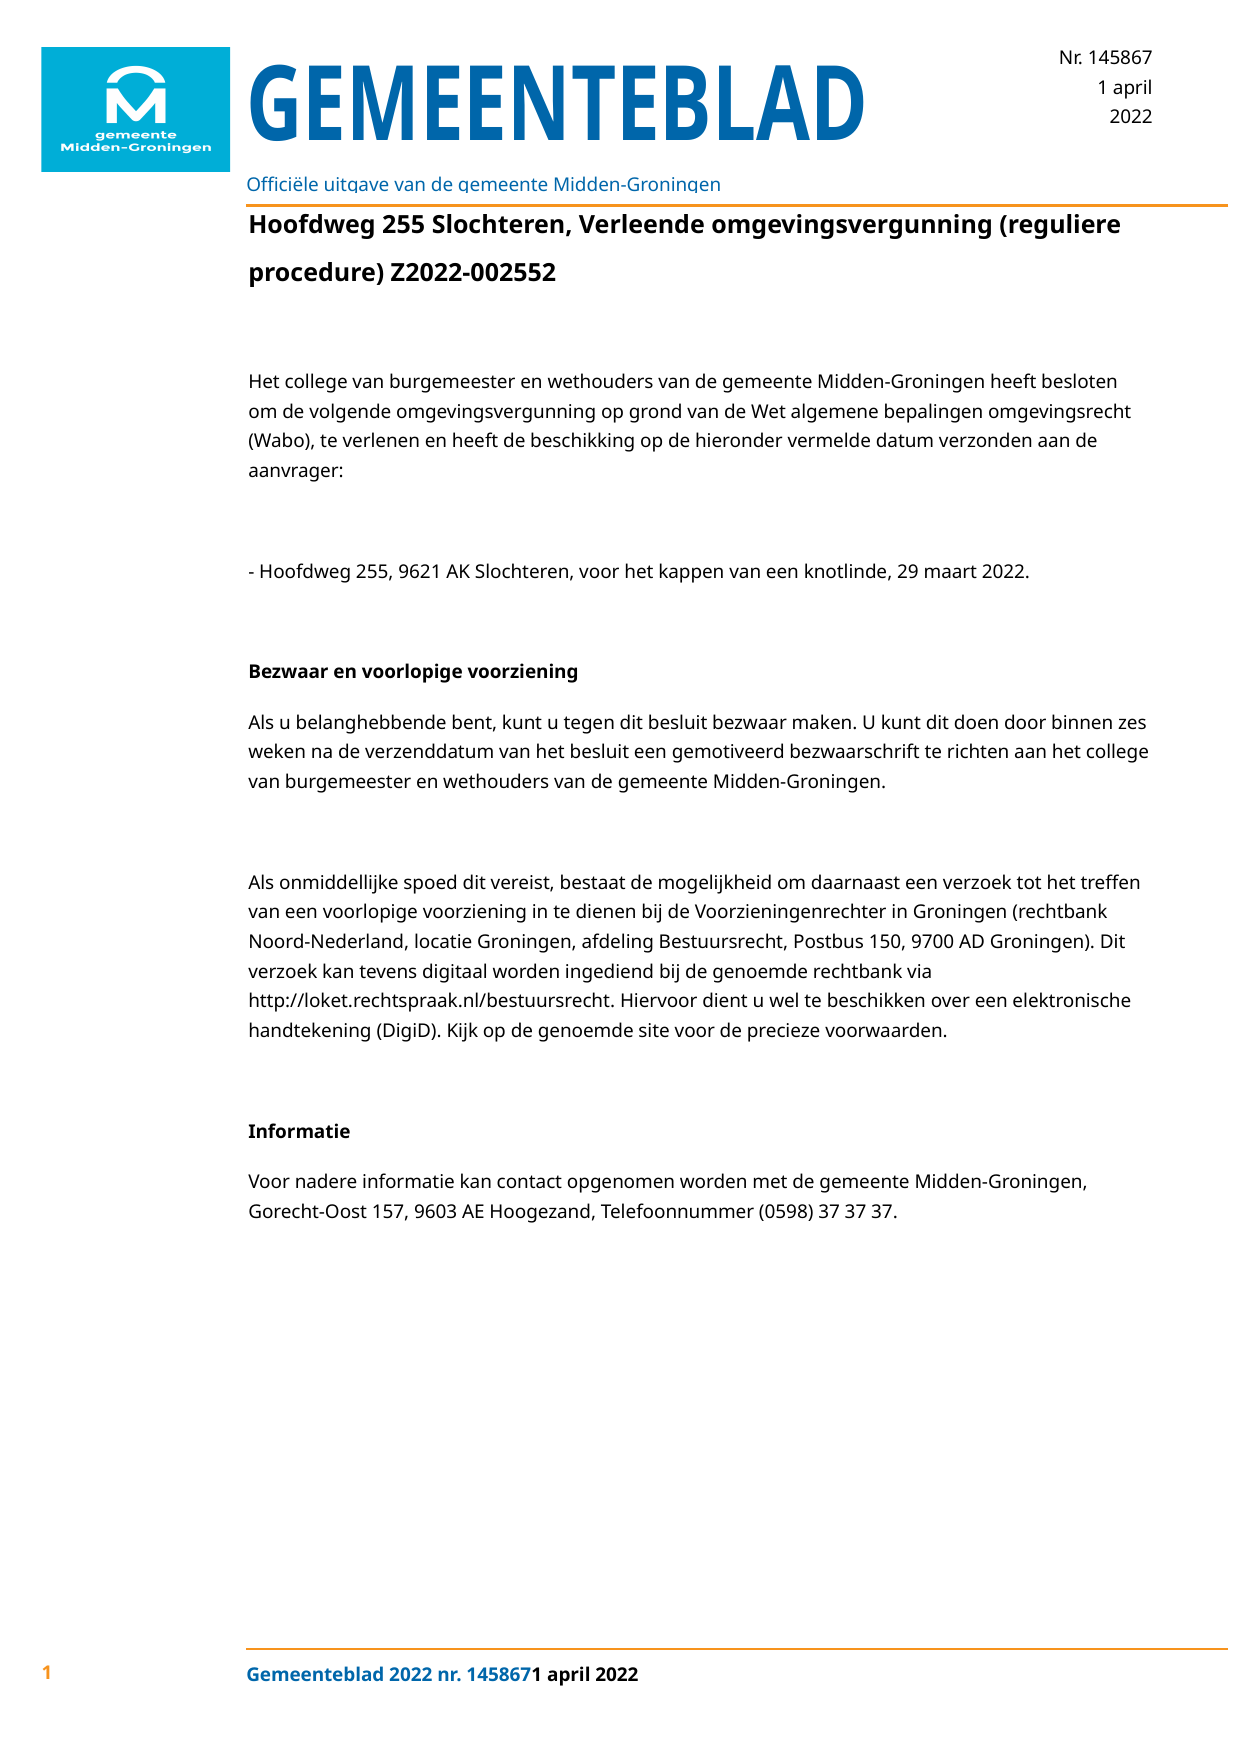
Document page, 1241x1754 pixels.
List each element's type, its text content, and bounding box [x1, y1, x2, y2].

text Voor nadere informatie kan contact opgenomen worden met de gemeente Midden-Groningen, Gorecht-Oost 157, 9603 AE Hoogezand, Telefoonnummer (0598) 37 37 37. [248, 1168, 1152, 1224]
text Als onmiddellijke spoed dit vereist, bestaat de mogelijkheid om daarnaast een verzoek tot het treffen van een voorlopige voorziening in te dienen bij de Voorzieningenrechter in Groningen (rechtbank Noord-Nederland, locatie Groningen, afdeling Bestuursrecht, Postbus 150, 9700 AD Groningen). Dit verzoek kan tevens digitaal worden ingediend bij de genoemde rechtbank via http://loket.rechtspraak.nl/bestuursrecht. Hiervoor dient u wel te beschikken over een elektronische handtekening (DigiD). Kijk op de genoemde site voor de precieze voorwaarden. [248, 869, 1152, 1043]
text Het college van burgemeester en wethouders van de gemeente Midden-Groningen heeft besloten om de volgende omgevingsvergunning op grond van de Wet algemene bepalingen omgevingsrecht (Wabo), te verlenen en heeft de beschikking op de hieronder vermelde datum verzonden aan de aanvrager: [248, 368, 1152, 483]
text Hoofdweg 255 Slochteren, Verleende omgevingsvergunning (reguliere procedure) Z2022-002552 [248, 207, 1152, 288]
text Informatie [248, 1118, 1152, 1144]
text - Hoofdweg 255, 9621 AK Slochteren, voor het kappen van een knotlinde, 29 maart 2022. [248, 558, 1152, 584]
text Als u belanghebbende bent, kunt u tegen dit besluit bezwaar maken. U kunt dit doen door binnen zes weken na de verzenddatum van het besluit een gemotiveerd bezwaarschrift te richten aan het college van burgemeester en wethouders van de gemeente Midden-Groningen. [248, 709, 1152, 794]
picture [107, 89, 165, 122]
picture [184, 146, 190, 153]
picture [108, 66, 164, 82]
text Bezwaar en voorlopige voorziening [248, 659, 1152, 684]
